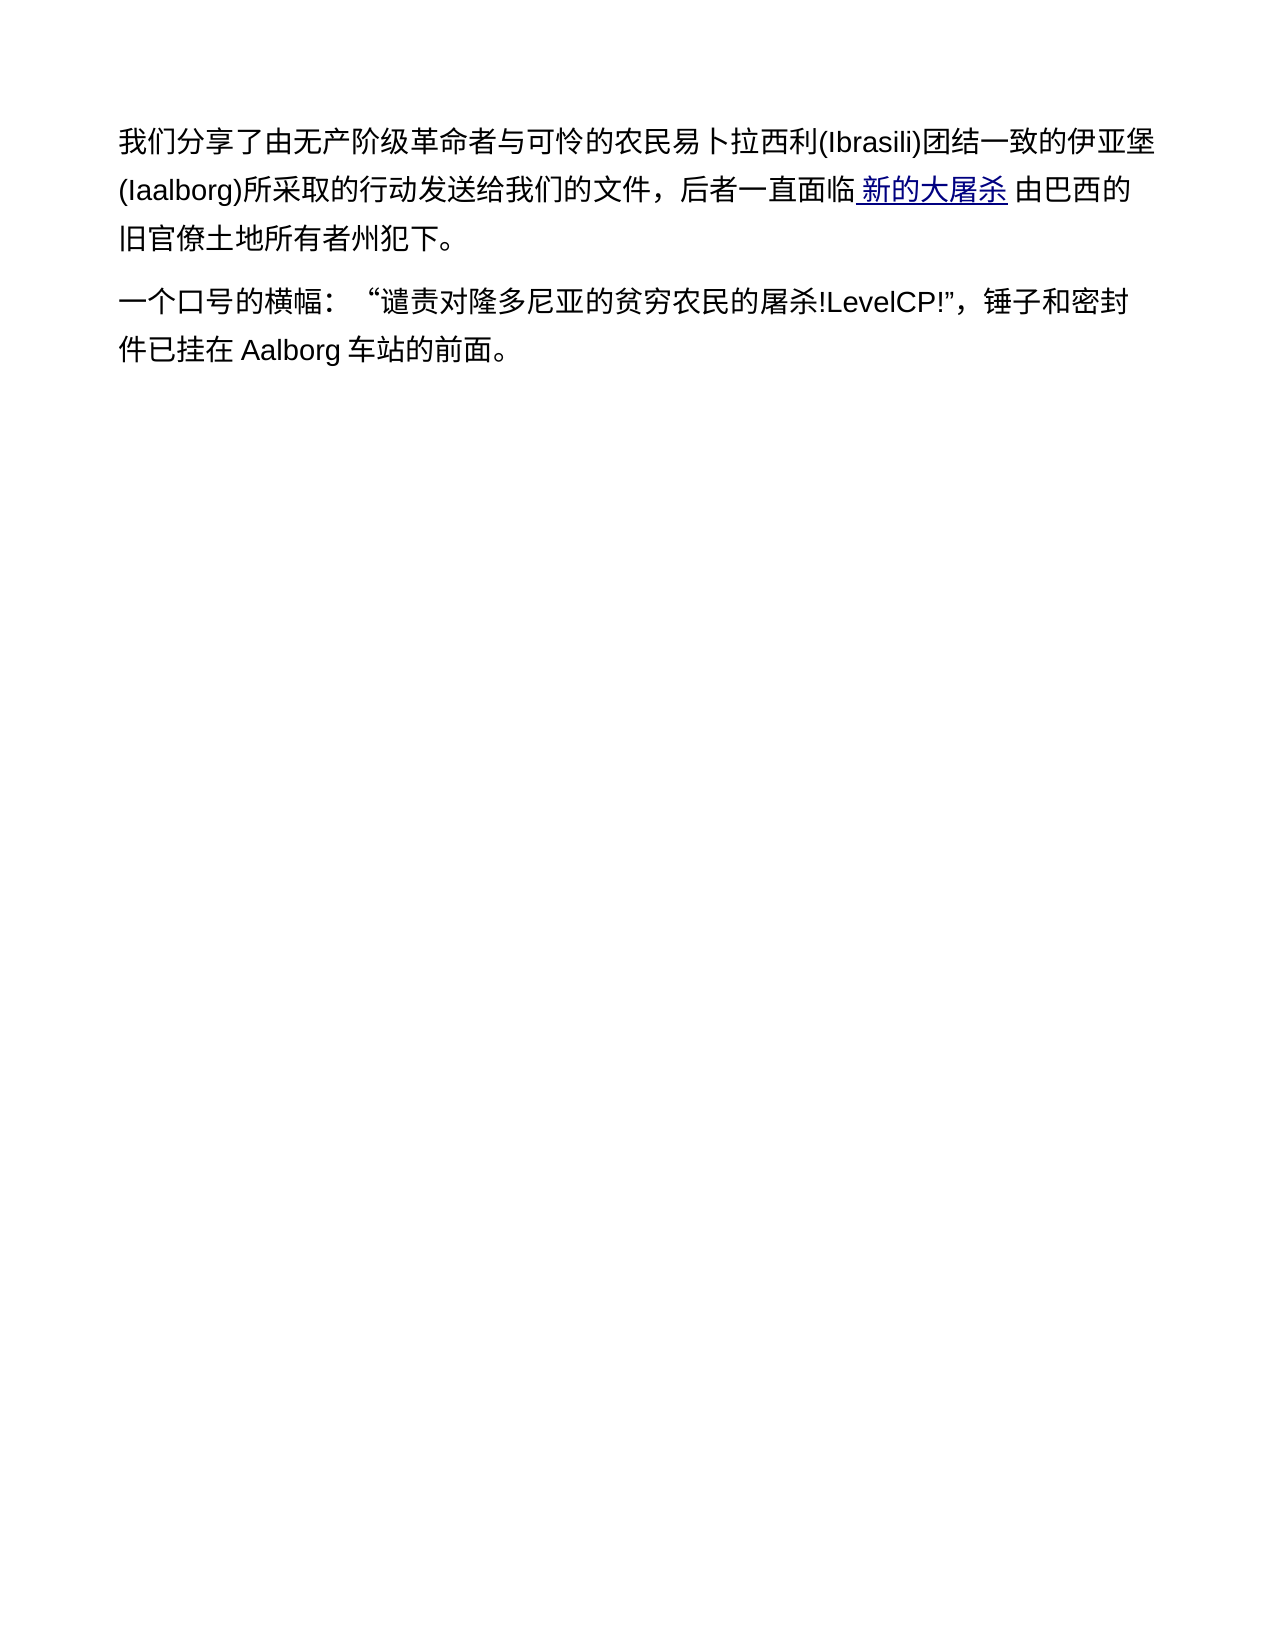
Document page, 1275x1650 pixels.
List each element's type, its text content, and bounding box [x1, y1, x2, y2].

text 我们分享了由无产阶级革命者与可怜的农民易卜拉西利(Ibrasili)团结一致的伊亚堡(Iaalborg)所采取的行动发送给我们的文件，后者一直面临 新的大屠杀 由巴西的旧官僚土地所有者州犯下。 [118, 118, 1157, 257]
text 一个口号的横幅：“谴责对隆多尼亚的贫穷农民的屠杀!LevelCP!”，锤子和密封件已挂在Aalborg车站的前面。 [118, 278, 1157, 369]
